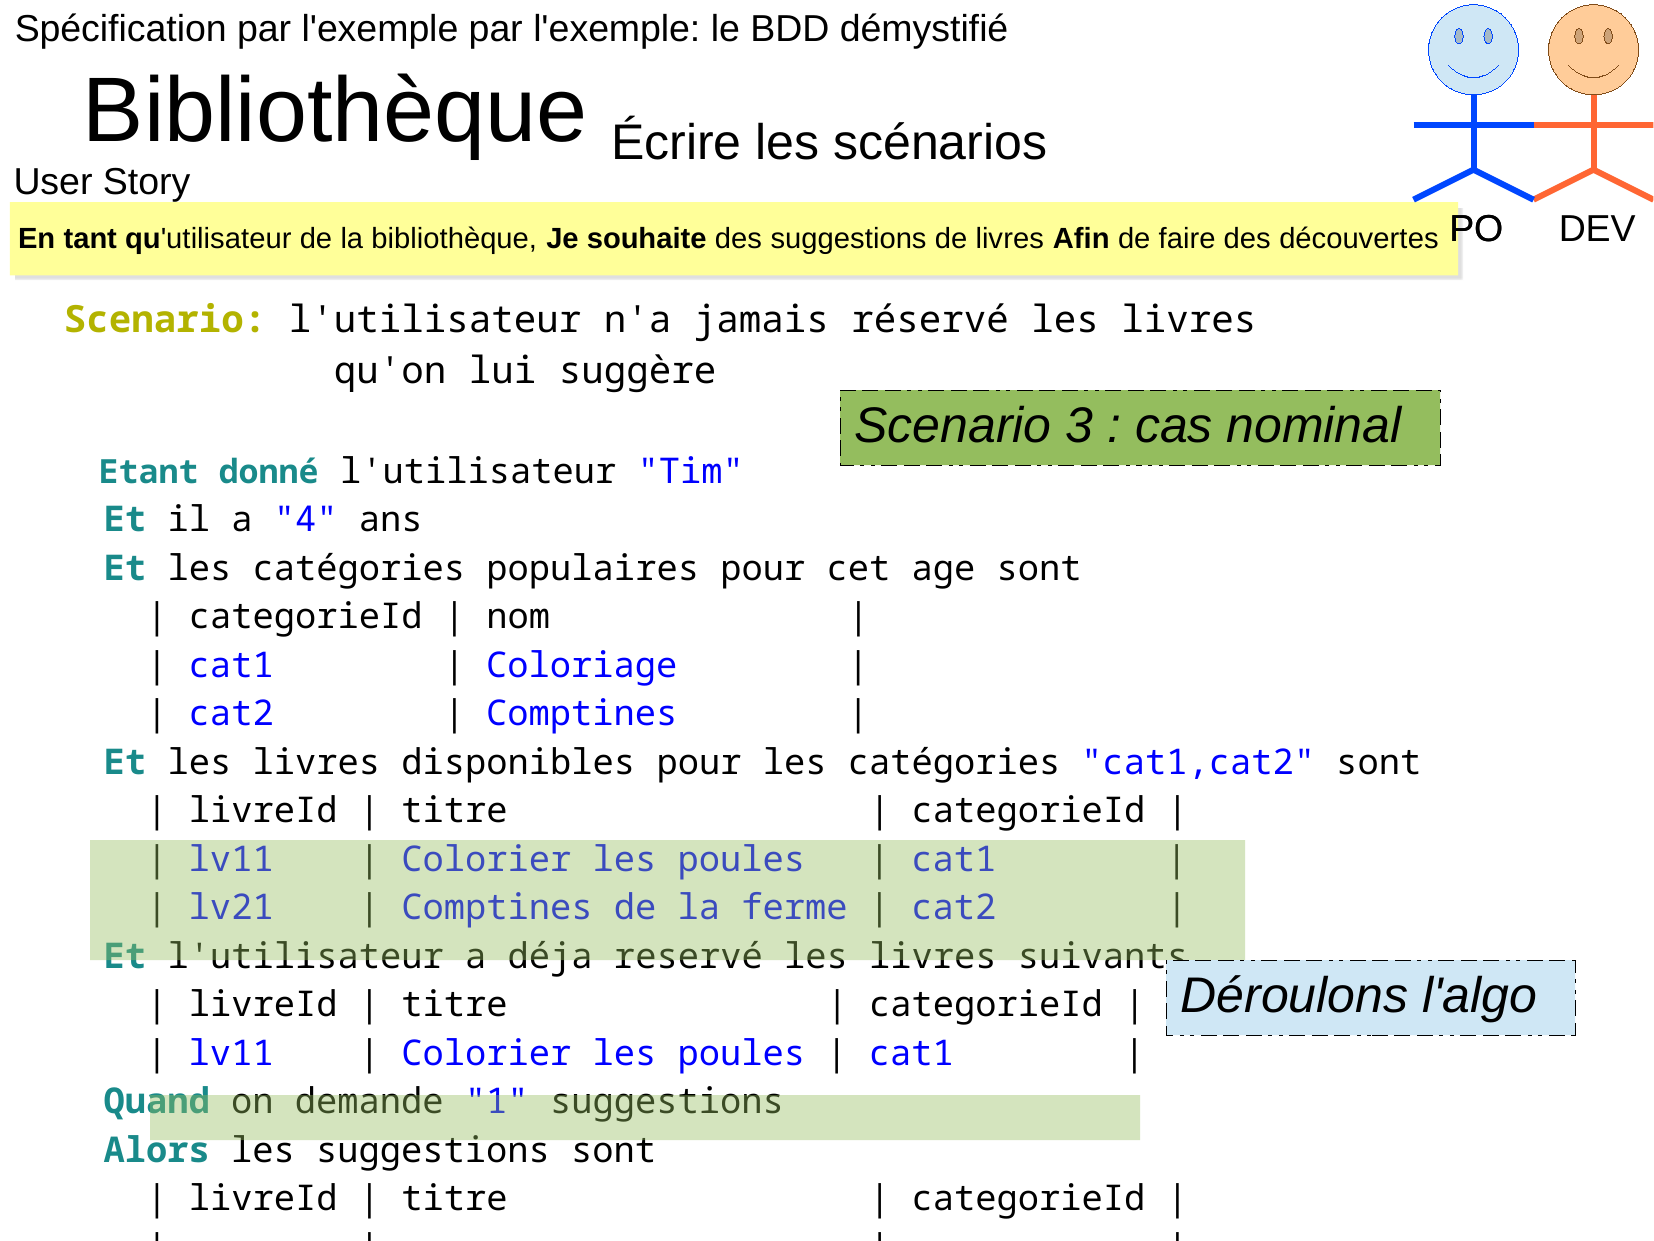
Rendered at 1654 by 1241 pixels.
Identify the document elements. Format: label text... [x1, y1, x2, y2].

text_box En tant qu'utilisateur de la bibliothèque, Je souhaite des suggestions de livres Afin de faire des découvertes [9, 210, 1459, 276]
text_box Scenario 3 : cas nominal [840, 390, 1441, 466]
text_box Spécification par l'exemple par l'exemple: le BDD démystifié [0, 0, 1024, 57]
text_box [90, 840, 1246, 961]
text_box Scenario: l'utilisateur n'a jamais réservé les livres qu'on lui suggère Etant donné l'utilisateur "Tim" Et il a "4" ans Et les catégories populaires pour cet age sont | categorieId | nom | | cat1 | Coloriage | | cat2 | Comptines | Et les livres disponibles pour les catégories "cat1,cat2" sont | livreId | titre | categorieId | | lv11 | Colorier les poules | cat1 | | lv21 | Comptines de la ferme | cat2 | Et l'utilisateur a déja reservé les livres suivants | livreId | titre | categorieId | | lv11 | Colorier les poules | cat1 | Quand on demande "1" suggestions Alors les suggestions sont | livreId | titre | categorieId | | | | | | lv21 | Comptines de la ferme | cat2 | [3, 285, 1437, 1181]
text_box PO [1413, 213, 1534, 257]
text_box Écrire les scénarios [596, 106, 1063, 178]
text_box [150, 1095, 1141, 1141]
text_box [1571, 4, 1639, 95]
text_box User Story [0, 153, 82, 210]
title Bibliothèque [82, 5, 1571, 213]
text_box Déroulons l'algo [1166, 960, 1576, 1036]
text_box DEV [1534, 199, 1654, 257]
